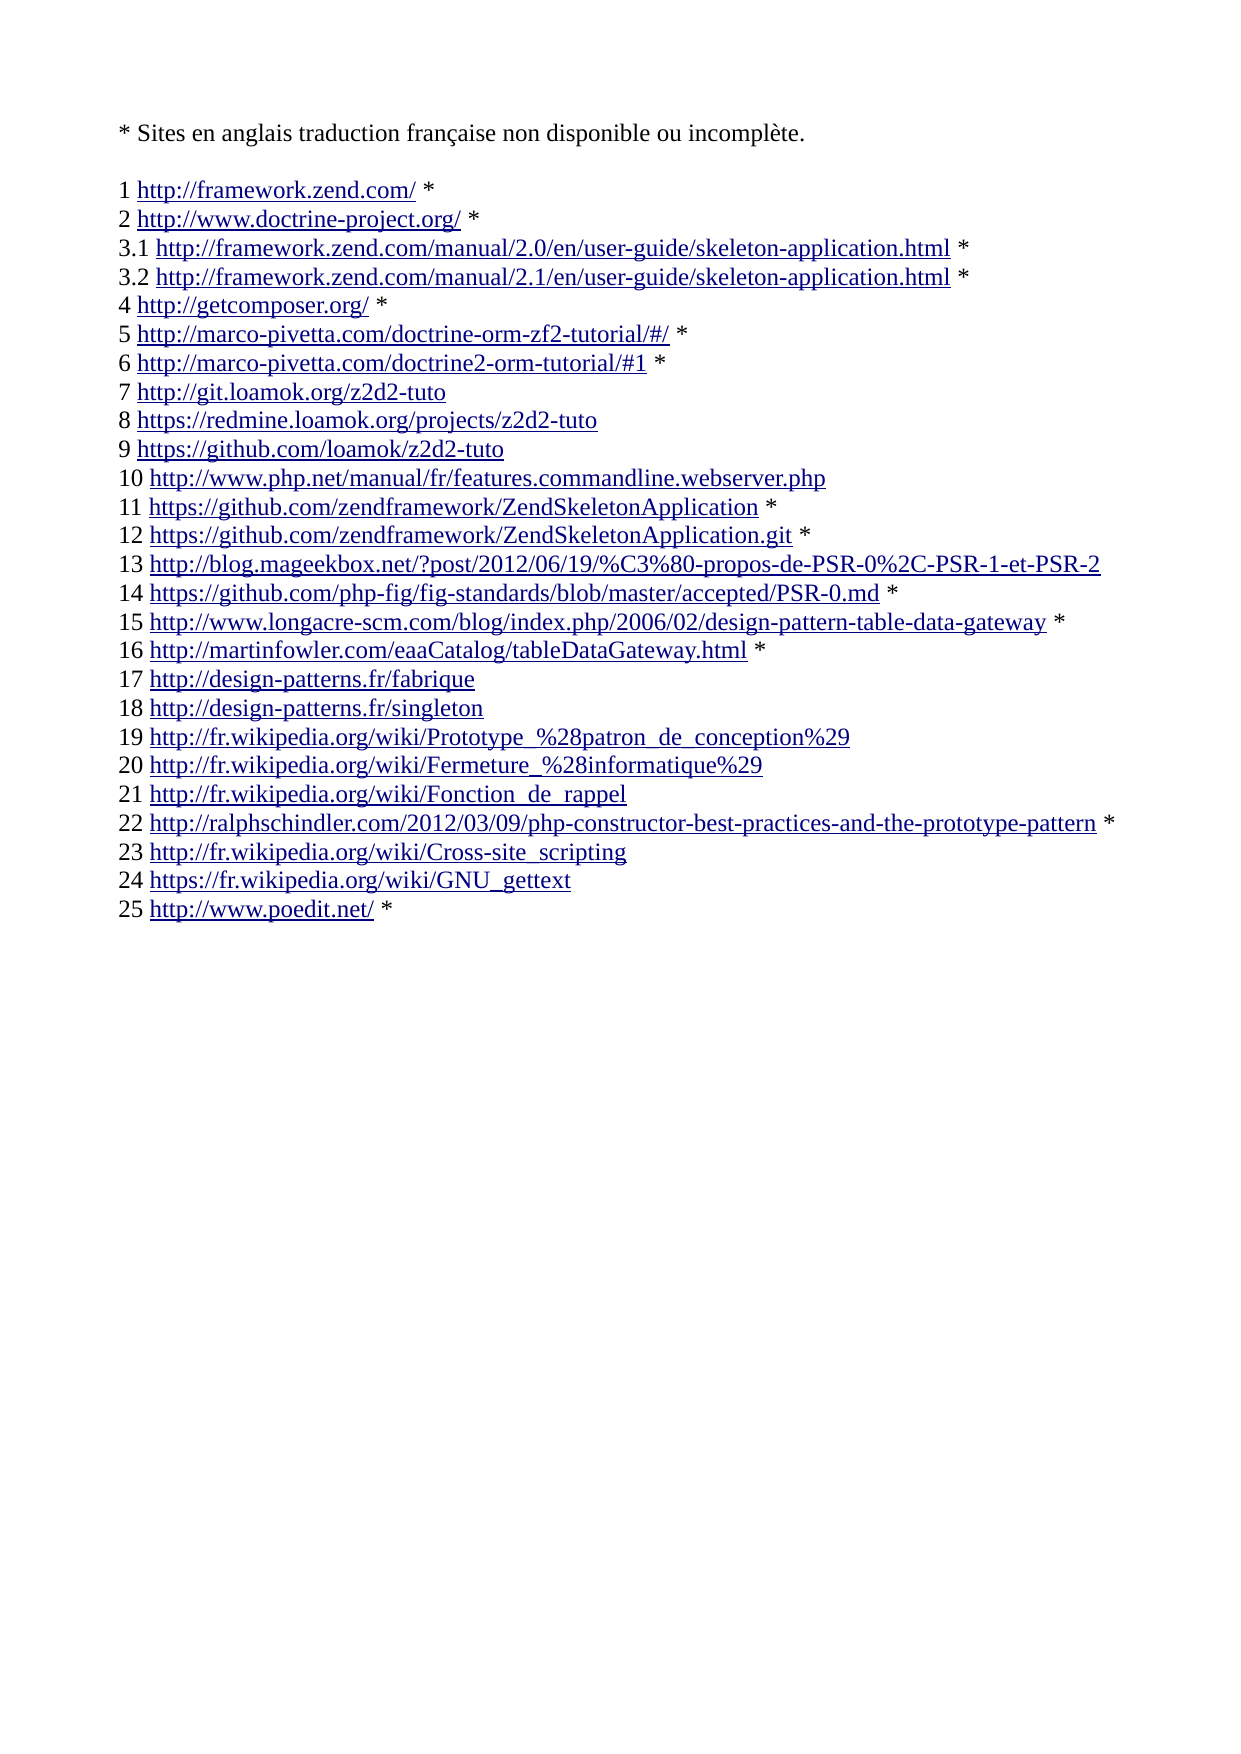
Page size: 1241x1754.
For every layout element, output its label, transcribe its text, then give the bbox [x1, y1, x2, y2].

text 9 https://github.com/loamok/z2d2-tuto [118, 434, 1122, 463]
text 14 https://github.com/php-fig/fig-standards/blob/master/accepted/PSR-0.md * [118, 578, 1122, 607]
text 5 http://marco-pivetta.com/doctrine-orm-zf2-tutorial/#/ * [118, 319, 1122, 348]
text * Sites en anglais traduction française non disponible ou incomplète. [118, 118, 1122, 147]
text 16 http://martinfowler.com/eaaCatalog/tableDataGateway.html * [118, 636, 1122, 664]
text 8 https://redmine.loamok.org/projects/z2d2-tuto [118, 406, 1122, 434]
text 23 http://fr.wikipedia.org/wiki/Cross-site_scripting [118, 837, 1122, 866]
text 15 http://www.longacre-scm.com/blog/index.php/2006/02/design-pattern-table-data-gateway * [118, 607, 1122, 636]
text 6 http://marco-pivetta.com/doctrine2-orm-tutorial/#1 * [118, 348, 1122, 377]
text 4 http://getcomposer.org/ * [118, 291, 1122, 319]
text 11 https://github.com/zendframework/ZendSkeletonApplication * [118, 492, 1122, 521]
text 25 http://www.poedit.net/ * [118, 894, 1122, 923]
text 24 https://fr.wikipedia.org/wiki/GNU_gettext [118, 866, 1122, 894]
text 1 http://framework.zend.com/ * [118, 176, 1122, 204]
text 12 https://github.com/zendframework/ZendSkeletonApplication.git * [118, 521, 1122, 549]
text 3.1 http://framework.zend.com/manual/2.0/en/user-guide/skeleton-application.html * [118, 233, 1122, 262]
text 7 http://git.loamok.org/z2d2-tuto [118, 377, 1122, 406]
text 21 http://fr.wikipedia.org/wiki/Fonction_de_rappel [118, 779, 1122, 808]
text 3.2 http://framework.zend.com/manual/2.1/en/user-guide/skeleton-application.html * [118, 262, 1122, 291]
text 19 http://fr.wikipedia.org/wiki/Prototype_%28patron_de_conception%29 [118, 722, 1122, 751]
text 13 http://blog.mageekbox.net/?post/2012/06/19/%C3%80-propos-de-PSR-0%2C-PSR-1-et-PSR-2 [118, 549, 1122, 578]
text 10 http://www.php.net/manual/fr/features.commandline.webserver.php [118, 463, 1122, 492]
text 20 http://fr.wikipedia.org/wiki/Fermeture_%28informatique%29 [118, 751, 1122, 779]
text 17 http://design-patterns.fr/fabrique [118, 664, 1122, 693]
text 22 http://ralphschindler.com/2012/03/09/php-constructor-best-practices-and-the-prototype-pattern * [118, 808, 1122, 837]
text 2 http://www.doctrine-project.org/ * [118, 204, 1122, 233]
text 18 http://design-patterns.fr/singleton [118, 693, 1122, 722]
